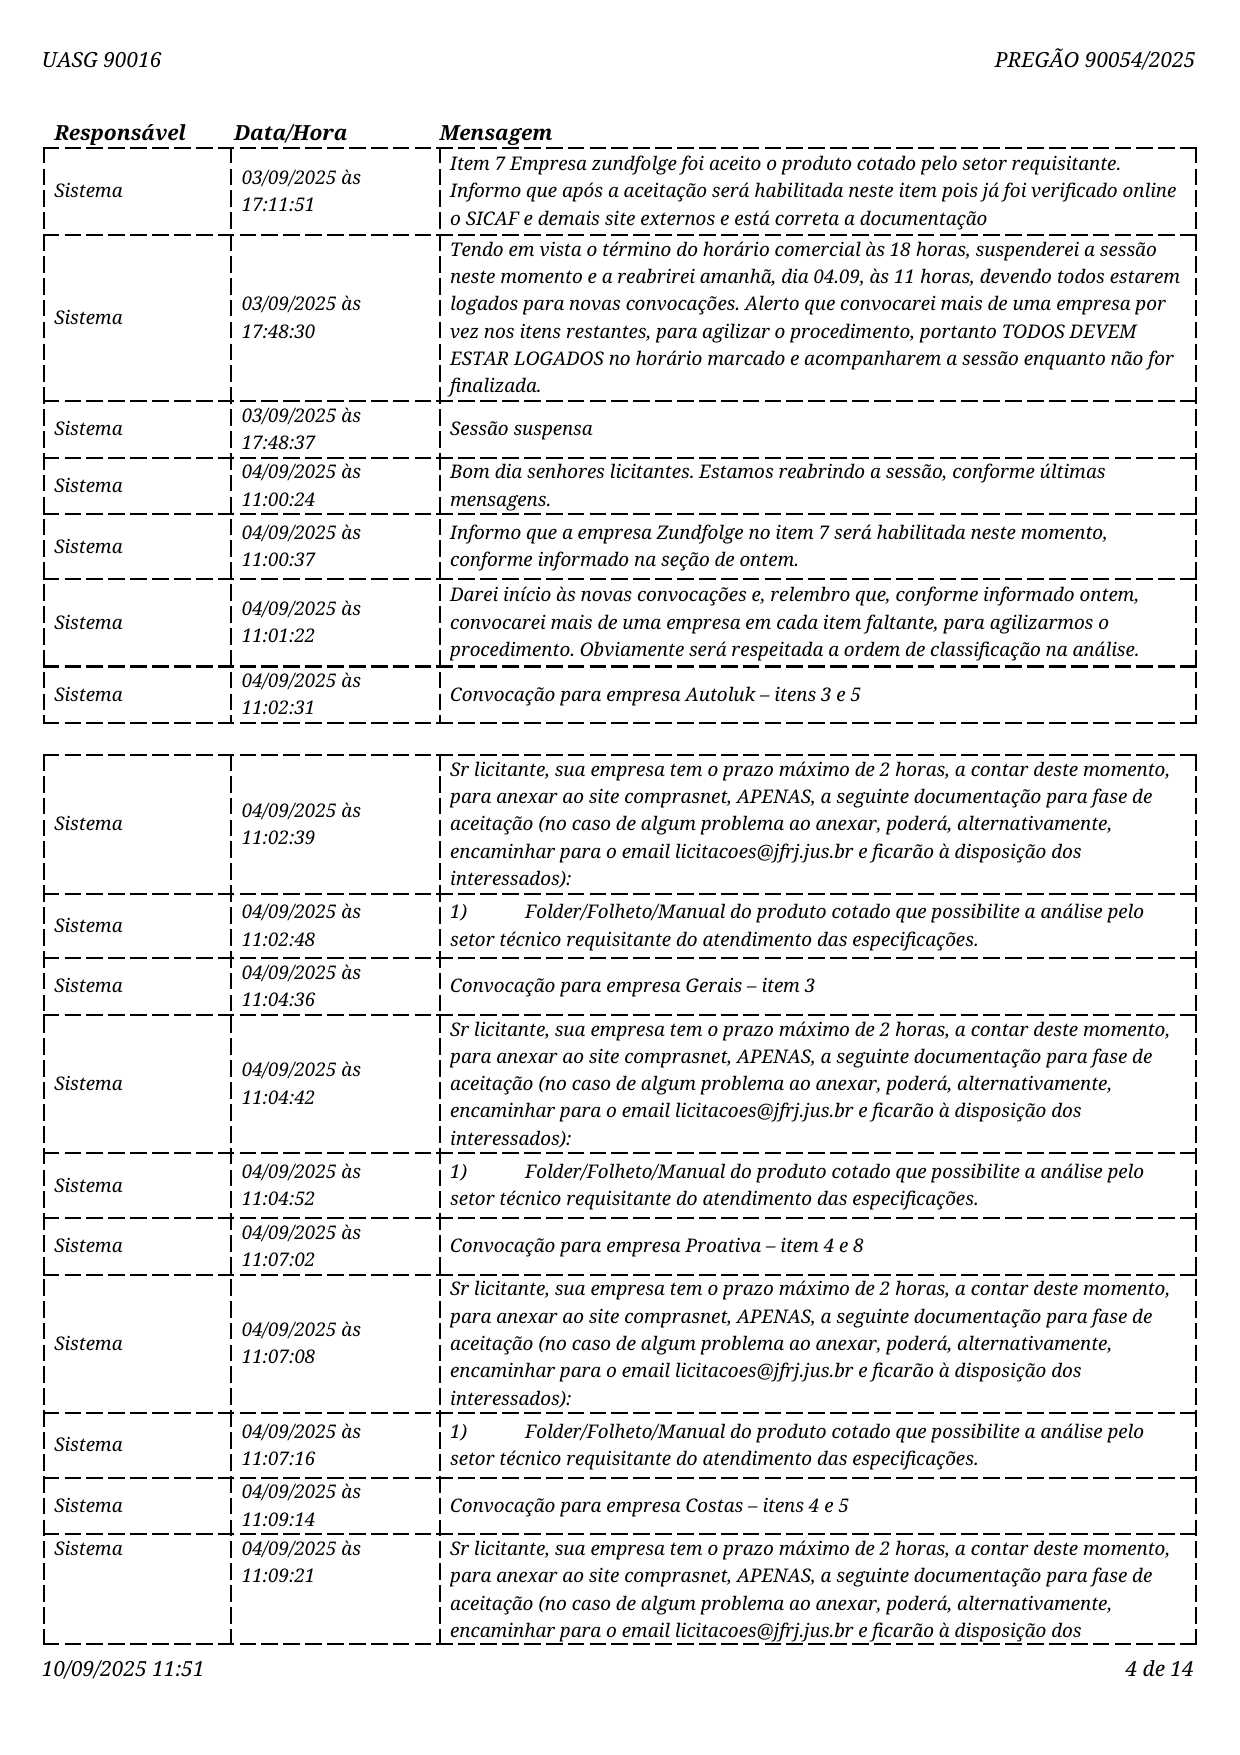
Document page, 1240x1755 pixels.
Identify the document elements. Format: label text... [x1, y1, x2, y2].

table_cell 04/09/2025 às 11:07:16 [231, 1412, 439, 1477]
table_cell Sistema [44, 957, 231, 1014]
table_cell 04/09/2025 às 11:04:36 [231, 957, 439, 1014]
table_cell Darei início às novas convocações e, relembro que, conforme informado ontem, convocarei mais de uma empresa em cada item faltante, para agilizarmos o procedimento. Obviamente será respeitada a ordem de classificação na análise. [440, 578, 1196, 665]
table_cell Bom dia senhores licitantes. Estamos reabrindo a sessão, conforme últimas mensagens. [440, 457, 1196, 513]
table_cell 03/09/2025 às 17:11:51 [231, 147, 439, 234]
table_cell 1) Folder/Folheto/Manual do produto cotado que possibilite a análise pelo setor técnico requisitante do atendimento das especificações. [440, 1152, 1196, 1217]
table_header Sistema [44, 754, 231, 892]
table_cell 03/09/2025 às 17:48:30 [231, 234, 439, 400]
table_cell Sistema [44, 147, 231, 234]
table_cell Convocação para empresa Gerais – item 3 [440, 957, 1196, 1014]
table_cell Tendo em vista o término do horário comercial às 18 horas, suspenderei a sessão neste momento e a reabrirei amanhã, dia 04.09, às 11 horas, devendo todos estarem logados para novas convocações. Alerto que convocarei mais de uma empresa por vez nos itens restantes, para agilizar o procedimento, portanto TODOS DEVEM ESTAR LOGADOS no horário marcado e acompanharem a sessão enquanto não for finalizada. [440, 234, 1196, 400]
table_cell Convocação para empresa Autoluk – itens 3 e 5 [440, 665, 1196, 722]
table_cell Convocação para empresa Costas – itens 4 e 5 [440, 1477, 1196, 1533]
table_header Sr licitante, sua empresa tem o prazo máximo de 2 horas, a contar deste momento, para anexar ao site comprasnet, APENAS, a seguinte documentação para fase de aceitação (no caso de algum problema ao anexar, poderá, alternativamente, encaminhar para o email licitacoes@jfrj.jus.br e ficarão à disposição dos interessados): [440, 754, 1196, 892]
table_cell Sr licitante, sua empresa tem o prazo máximo de 2 horas, a contar deste momento, para anexar ao site comprasnet, APENAS, a seguinte documentação para fase de aceitação (no caso de algum problema ao anexar, poderá, alternativamente, encaminhar para o email licitacoes@jfrj.jus.br e ficarão à disposição dos interessados): [440, 1274, 1196, 1412]
table_cell Sistema [44, 1477, 231, 1533]
table_cell Sessão suspensa [440, 400, 1196, 457]
table_cell Sistema [44, 1274, 231, 1412]
table_cell Sr licitante, sua empresa tem o prazo máximo de 2 horas, a contar deste momento, para anexar ao site comprasnet, APENAS, a seguinte documentação para fase de aceitação (no caso de algum problema ao anexar, poderá, alternativamente, encaminhar para o email licitacoes@jfrj.jus.br e ficarão à disposição dos interessados): [440, 1014, 1196, 1152]
table_cell 04/09/2025 às 11:02:31 [231, 665, 439, 722]
table_cell Sistema [44, 1152, 231, 1217]
table_cell 04/09/2025 às 11:00:37 [231, 513, 439, 578]
table_header 04/09/2025 às 11:02:39 [231, 754, 439, 892]
table_cell Item 7 Empresa zundfolge foi aceito o produto cotado pelo setor requisitante. Informo que após a aceitação será habilitada neste item pois já foi verificado online o SICAF e demais site externos e está correta a documentação [440, 147, 1196, 234]
table_cell Sistema [44, 400, 231, 457]
table_cell Convocação para empresa Proativa – item 4 e 8 [440, 1217, 1196, 1273]
table_cell Sistema [44, 513, 231, 578]
table_cell 04/09/2025 às 11:02:48 [231, 893, 439, 957]
table_cell 04/09/2025 às 11:07:02 [231, 1217, 439, 1273]
table_cell 1) Folder/Folheto/Manual do produto cotado que possibilite a análise pelo setor técnico requisitante do atendimento das especificações. [440, 893, 1196, 957]
table_cell 04/09/2025 às 11:09:14 [231, 1477, 439, 1533]
table_cell 04/09/2025 às 11:07:08 [231, 1274, 439, 1412]
table_cell Sistema [44, 234, 231, 400]
table_cell 04/09/2025 às 11:01:22 [231, 578, 439, 665]
table_cell Sr licitante, sua empresa tem o prazo máximo de 2 horas, a contar deste momento, para anexar ao site comprasnet, APENAS, a seguinte documentação para fase de aceitação (no caso de algum problema ao anexar, poderá, alternativamente, encaminhar para o email licitacoes@jfrj.jus.br e ficarão à disposição dos [440, 1533, 1196, 1643]
table_cell Informo que a empresa Zundfolge no item 7 será habilitada neste momento, conforme informado na seção de ontem. [440, 513, 1196, 578]
table_cell 04/09/2025 às 11:00:24 [231, 457, 439, 513]
table_cell 03/09/2025 às 17:48:37 [231, 400, 439, 457]
table_cell Sistema [44, 1217, 231, 1273]
table_cell Sistema [44, 1533, 231, 1643]
table_cell Sistema [44, 893, 231, 957]
table_cell Sistema [44, 1412, 231, 1477]
table_cell 04/09/2025 às 11:04:42 [231, 1014, 439, 1152]
table_cell Sistema [44, 578, 231, 665]
table_cell Sistema [44, 665, 231, 722]
table_cell Sistema [44, 1014, 231, 1152]
table_cell 04/09/2025 às 11:04:52 [231, 1152, 439, 1217]
table_cell 1) Folder/Folheto/Manual do produto cotado que possibilite a análise pelo setor técnico requisitante do atendimento das especificações. [440, 1412, 1196, 1477]
table_cell Sistema [44, 457, 231, 513]
table_cell 04/09/2025 às 11:09:21 [231, 1533, 439, 1643]
